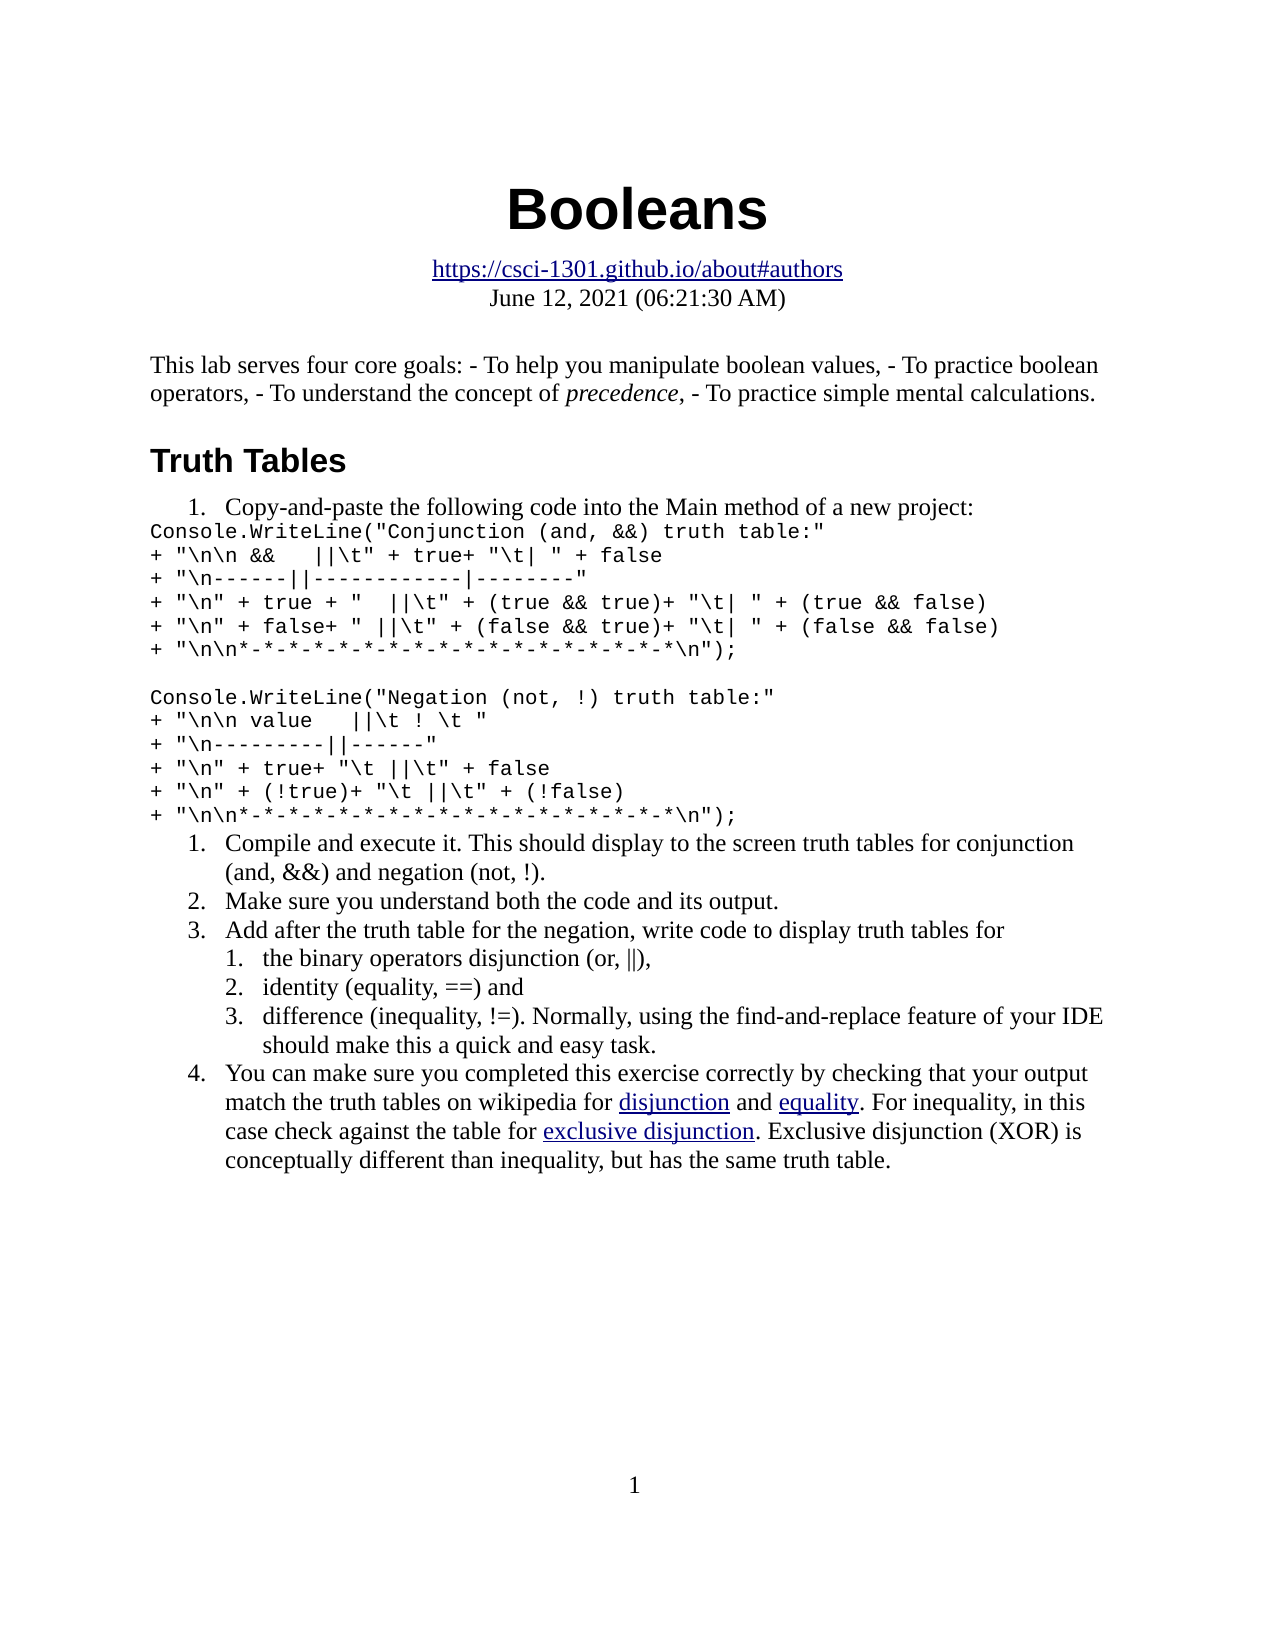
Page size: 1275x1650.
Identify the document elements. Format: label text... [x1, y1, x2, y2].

list the binary operators disjunction (or, ||), [225, 943, 1125, 972]
list identity (equality, ==) and [225, 972, 1125, 1001]
list Compile and execute it. This should display to the screen truth tables for conjunction (and, &&) and negation (not, !). [187, 828, 1125, 886]
text + "\n" + false+ " ||\t" + (false && true)+ "\t| " + (false && false) [150, 616, 1125, 639]
title Booleans [150, 175, 1125, 242]
text + "\n" + (!true)+ "\t ||\t" + (!false) [150, 781, 1125, 805]
list Make sure you understand both the code and its output. [187, 886, 1125, 915]
subtitle Truth Tables [150, 441, 1125, 480]
text + "\n" + true+ "\t ||\t" + false [150, 758, 1125, 781]
text + "\n---------||------" [150, 734, 1125, 758]
text Console.WriteLine("Conjunction (and, &&) truth table:" [150, 521, 1125, 545]
list You can make sure you completed this exercise correctly by checking that your output match the truth tables on wikipedia for disjunction and equality. For inequality, in this case check against the table for exclusive disjunction. Exclusive disjunction (XOR) is conceptually different than inequality, but has the same truth table. [187, 1058, 1125, 1173]
text June 12, 2021 (06:21:30 AM) [150, 283, 1125, 312]
text This lab serves four core goals: - To help you manipulate boolean values, - To practice boolean operators, - To understand the concept of precedence, - To practice simple mental calculations. [150, 350, 1125, 407]
text + "\n\n && ||\t" + true+ "\t| " + false [150, 545, 1125, 568]
text https://csci-1301.github.io/about#authors [150, 254, 1125, 283]
list difference (inequality, !=). Normally, using the find-and-replace feature of your IDE should make this a quick and easy task. [225, 1001, 1125, 1058]
text + "\n\n value ||\t ! \t " [150, 710, 1125, 734]
text + "\n------||------------|--------" [150, 568, 1125, 592]
text + "\n\n*-*-*-*-*-*-*-*-*-*-*-*-*-*-*-*-*-*\n"); [150, 639, 1125, 663]
text Console.WriteLine("Negation (not, !) truth table:" [150, 687, 1125, 710]
text + "\n" + true + " ||\t" + (true && true)+ "\t| " + (true && false) [150, 592, 1125, 616]
list Add after the truth table for the negation, write code to display truth tables for [187, 915, 1125, 943]
text + "\n\n*-*-*-*-*-*-*-*-*-*-*-*-*-*-*-*-*-*\n"); [150, 805, 1125, 828]
list Copy-and-paste the following code into the Main method of a new project: [187, 492, 1125, 521]
